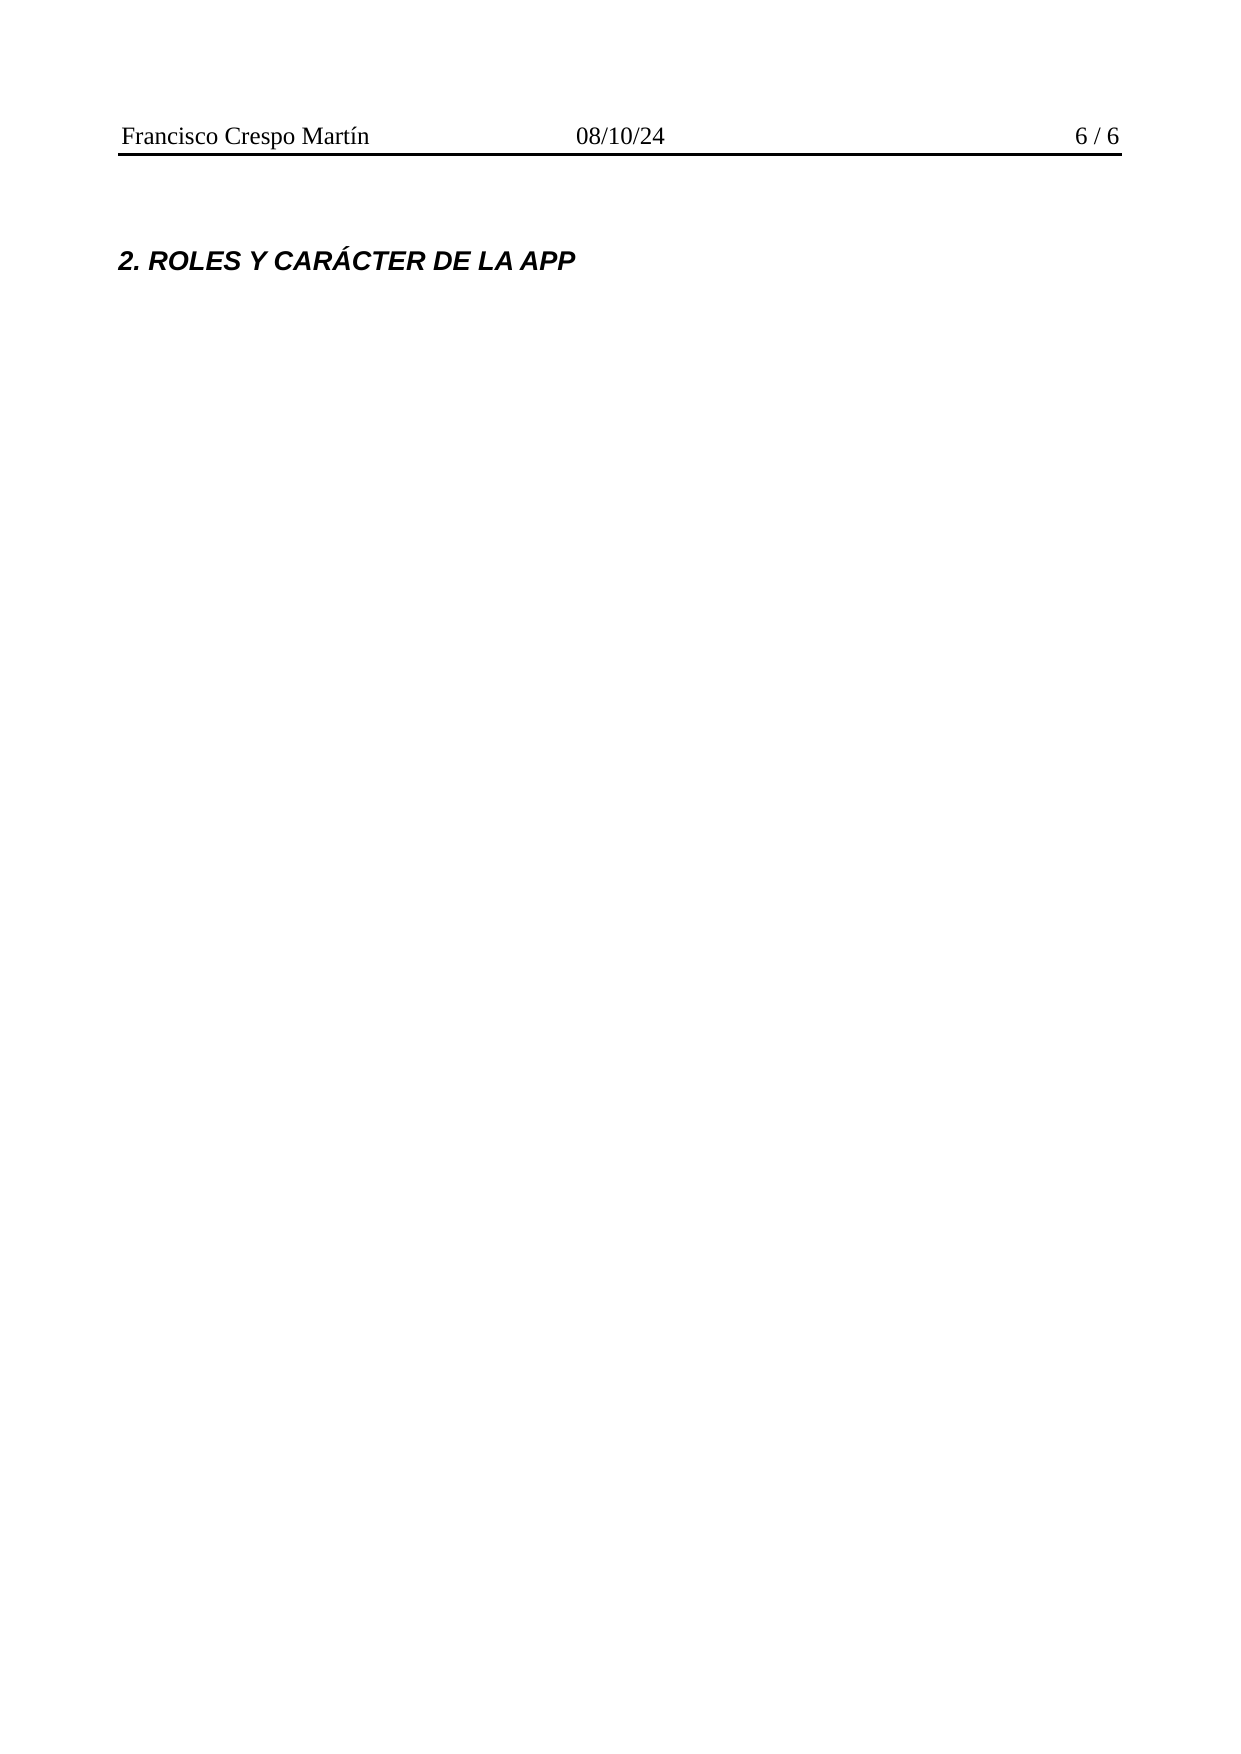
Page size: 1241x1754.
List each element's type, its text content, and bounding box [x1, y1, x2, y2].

subtitle 2. ROLES Y CARÁCTER DE LA APP [118, 245, 1122, 277]
